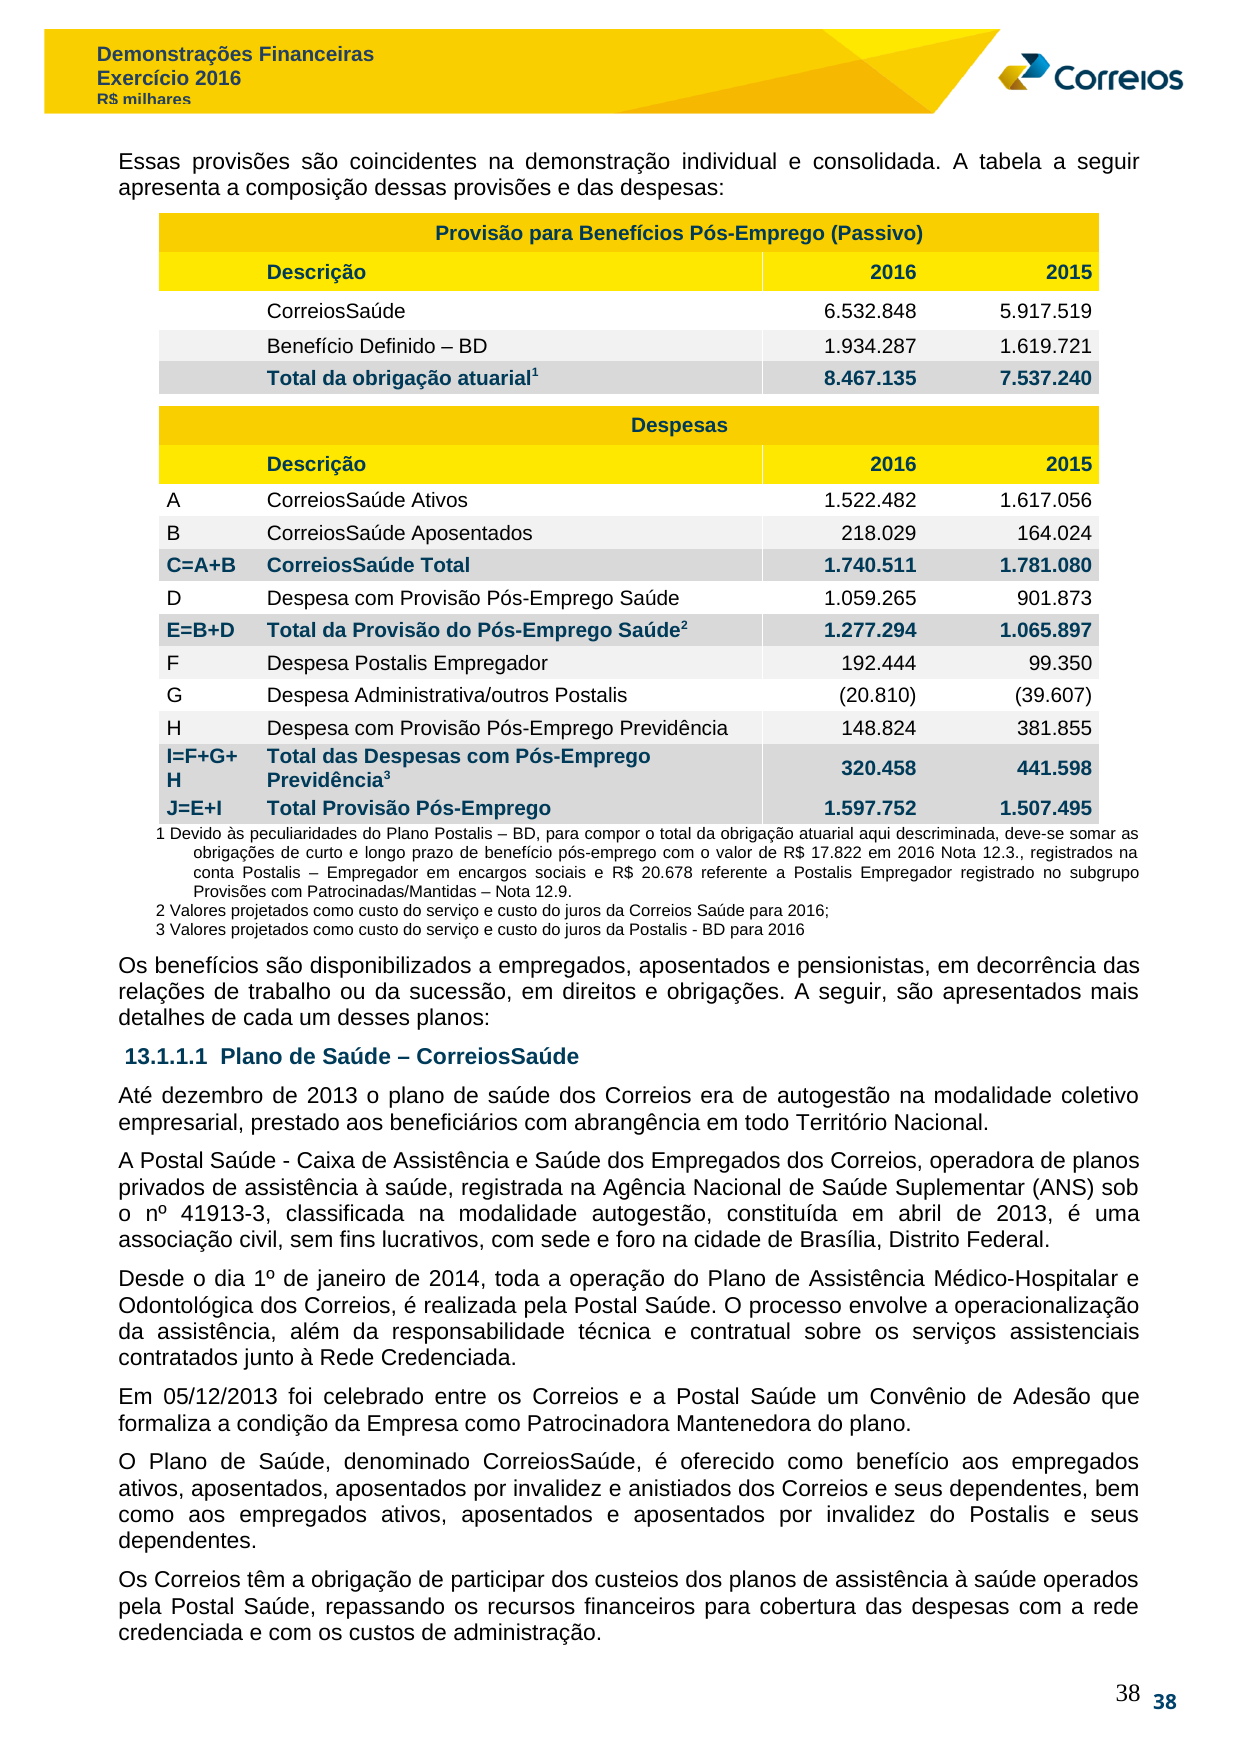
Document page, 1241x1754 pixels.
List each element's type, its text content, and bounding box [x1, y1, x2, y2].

subtitle Plano de Saúde – CorreiosSaúde [118, 1043, 1140, 1069]
table_cell H [159, 711, 259, 744]
table_cell Despesas [259, 406, 1099, 445]
table_cell 1.740.511 [763, 549, 924, 581]
text Até dezembro de 2013 o plano de saúde dos Correios era de autogestão na modalidade coletivo empresarial, prestado aos beneficiários com abrangência em todo Território Nacional. [118, 1082, 1140, 1135]
text Essas provisões são coincidentes na demonstração individual e consolidada. A tabela a seguir apresenta a composição dessas provisões e das despesas: [118, 148, 1140, 200]
table_cell 1.617.056 [924, 484, 1099, 516]
table_cell (39.607) [924, 679, 1099, 711]
table_cell 8.467.135 [763, 361, 924, 394]
table_cell 1.619.721 [924, 330, 1099, 361]
text A Postal Saúde - Caixa de Assistência e Saúde dos Empregados dos Correios, operadora de planos privados de assistência à saúde, registrada na Agência Nacional de Saúde Suplementar (ANS) sob o nº 41913-3, classificada na modalidade autogestão, constituída em abril de 2013, é uma associação civil, sem fins lucrativos, com sede e foro na cidade de Brasília, Distrito Federal. [118, 1147, 1140, 1253]
table_cell 2015 [924, 252, 1099, 291]
table_cell [159, 406, 259, 445]
table_cell E=B+D [159, 614, 259, 646]
table_cell Total da obrigação atuarial1 [259, 361, 762, 394]
table_cell CorreiosSaúde Aposentados [259, 516, 762, 549]
table_cell 5.917.519 [924, 291, 1099, 330]
table_cell Total das Despesas com Pós-Emprego Previdência3 [259, 744, 762, 792]
table_cell 1.059.265 [763, 581, 924, 614]
table_cell 901.873 [924, 581, 1099, 614]
table_cell 441.598 [924, 744, 1099, 792]
table_cell B [159, 516, 259, 549]
table_cell (20.810) [763, 679, 924, 711]
table_cell [159, 330, 259, 361]
table_cell CorreiosSaúde Ativos [259, 484, 762, 516]
table_cell 320.458 [763, 744, 924, 792]
list Valores projetados como custo do serviço e custo do juros da Correios Saúde para 2016; [156, 901, 1140, 920]
table_cell Benefício Definido – BD [259, 330, 762, 361]
list Valores projetados como custo do serviço e custo do juros da Postalis - BD para 2016 [156, 920, 1140, 939]
table_cell [159, 291, 259, 330]
table_cell Descrição [259, 252, 762, 291]
table_cell [259, 394, 762, 406]
list Devido às peculiaridades do Plano Postalis – BD, para compor o total da obrigação atuarial aqui descriminada, deve-se somar as obrigações de curto e longo prazo de benefício pós-emprego com o valor de R$ 17.822 em 2016 Nota 12.3., registrados na conta Postalis – Empregador em encargos sociais e R$ 20.678 referente a Postalis Empregador registrado no subgrupo Provisões com Patrocinadas/Mantidas – Nota 12.9. [156, 824, 1140, 901]
table_cell Despesa com Provisão Pós-Emprego Previdência [259, 711, 762, 744]
table_cell 381.855 [924, 711, 1099, 744]
table_cell 164.024 [924, 516, 1099, 549]
table_cell 1.522.482 [763, 484, 924, 516]
table_cell I=F+G+H [159, 744, 259, 792]
table_header [159, 213, 259, 252]
table_cell 218.029 [763, 516, 924, 549]
table_cell D [159, 581, 259, 614]
table_cell C=A+B [159, 549, 259, 581]
text Desde o dia 1º de janeiro de 2014, toda a operação do Plano de Assistência Médico-Hospitalar e Odontológica dos Correios, é realizada pela Postal Saúde. O processo envolve a operacionalização da assistência, além da responsabilidade técnica e contratual sobre os serviços assistenciais contratados junto à Rede Credenciada. [118, 1265, 1140, 1371]
table_cell 7.537.240 [924, 361, 1099, 394]
text Demonstrações Financeiras [97, 42, 587, 66]
text Exercício 2016 [97, 66, 587, 90]
table_cell 2016 [763, 252, 924, 291]
table_cell G [159, 679, 259, 711]
text Os Correios têm a obrigação de participar dos custeios dos planos de assistência à saúde operados pela Postal Saúde, repassando os recursos financeiros para cobertura das despesas com a rede credenciada e com os custos de administração. [118, 1566, 1140, 1645]
text Os benefícios são disponibilizados a empregados, aposentados e pensionistas, em decorrência das relações de trabalho ou da sucessão, em direitos e obrigações. A seguir, são apresentados mais detalhes de cada um desses planos: [118, 952, 1140, 1031]
table_cell Despesa Administrativa/outros Postalis [259, 679, 762, 711]
table_cell 1.277.294 [763, 614, 924, 646]
table_cell [159, 361, 259, 394]
table_cell 2015 [924, 445, 1099, 484]
text O Plano de Saúde, denominado CorreiosSaúde, é oferecido como benefício aos empregados ativos, aposentados, aposentados por invalidez e anistiados dos Correios e seus dependentes, bem como aos empregados ativos, aposentados e aposentados por invalidez do Postalis e seus dependentes. [118, 1448, 1140, 1554]
table_cell 6.532.848 [763, 291, 924, 330]
table_cell CorreiosSaúde Total [259, 549, 762, 581]
table_cell [159, 252, 259, 291]
table_cell 1.597.752 [763, 792, 924, 824]
table_cell Despesa com Provisão Pós-Emprego Saúde [259, 581, 762, 614]
picture [44, 29, 1210, 114]
table_cell Despesa Postalis Empregador [259, 646, 762, 679]
table_cell [159, 394, 259, 406]
table_cell 1.065.897 [924, 614, 1099, 646]
table_cell 2016 [763, 445, 924, 484]
table_cell 148.824 [763, 711, 924, 744]
table_cell 192.444 [763, 646, 924, 679]
table_cell CorreiosSaúde [259, 291, 762, 330]
table_cell Total Provisão Pós-Emprego [259, 792, 762, 824]
table_cell [924, 394, 1099, 406]
table_cell 1.781.080 [924, 549, 1099, 581]
table_cell J=E+I [159, 792, 259, 824]
table_cell F [159, 646, 259, 679]
table_cell Total da Provisão do Pós-Emprego Saúde2 [259, 614, 762, 646]
table_cell A [159, 484, 259, 516]
table_cell Descrição [259, 445, 762, 484]
table_cell 1.507.495 [924, 792, 1099, 824]
table_header Provisão para Benefícios Pós-Emprego (Passivo) [259, 213, 1099, 252]
table_cell [763, 394, 924, 406]
text Em 05/12/2013 foi celebrado entre os Correios e a Postal Saúde um Convênio de Adesão que formaliza a condição da Empresa como Patrocinadora Mantenedora do plano. [118, 1383, 1140, 1436]
text R$ milhares [97, 90, 587, 104]
table_cell 1.934.287 [763, 330, 924, 361]
table_cell [159, 445, 259, 484]
table_cell 99.350 [924, 646, 1099, 679]
